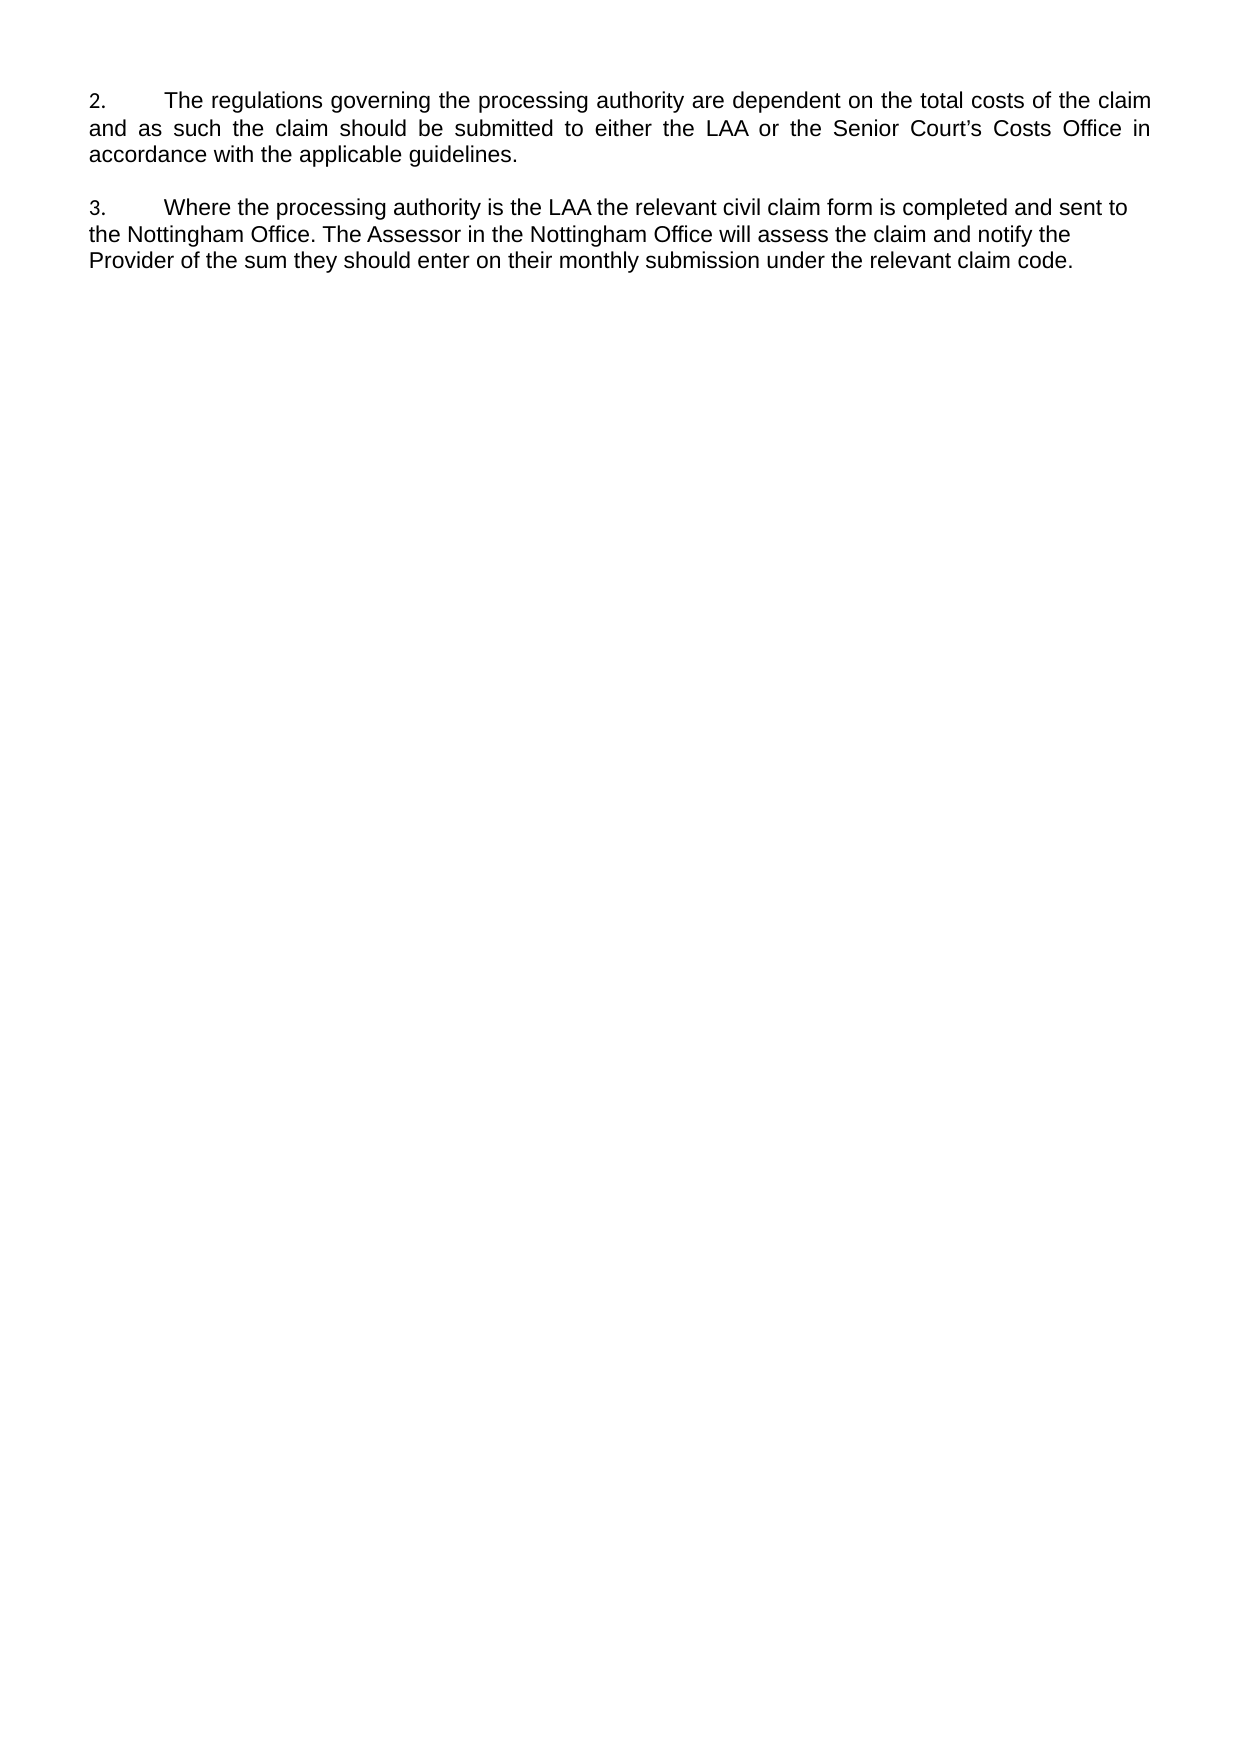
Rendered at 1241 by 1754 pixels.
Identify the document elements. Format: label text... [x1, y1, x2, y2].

list The regulations governing the processing authority are dependent on the total costs of the claim and as such the claim should be submitted to either the LAA or the Senior Court’s Costs Office in accordance with the applicable guidelines. [89, 87, 1152, 167]
list Where the processing authority is the LAA the relevant civil claim form is completed and sent to the Nottingham Office. The Assessor in the Nottingham Office will assess the claim and notify the Provider of the sum they should enter on their monthly submission under the relevant claim code. [89, 194, 1129, 273]
